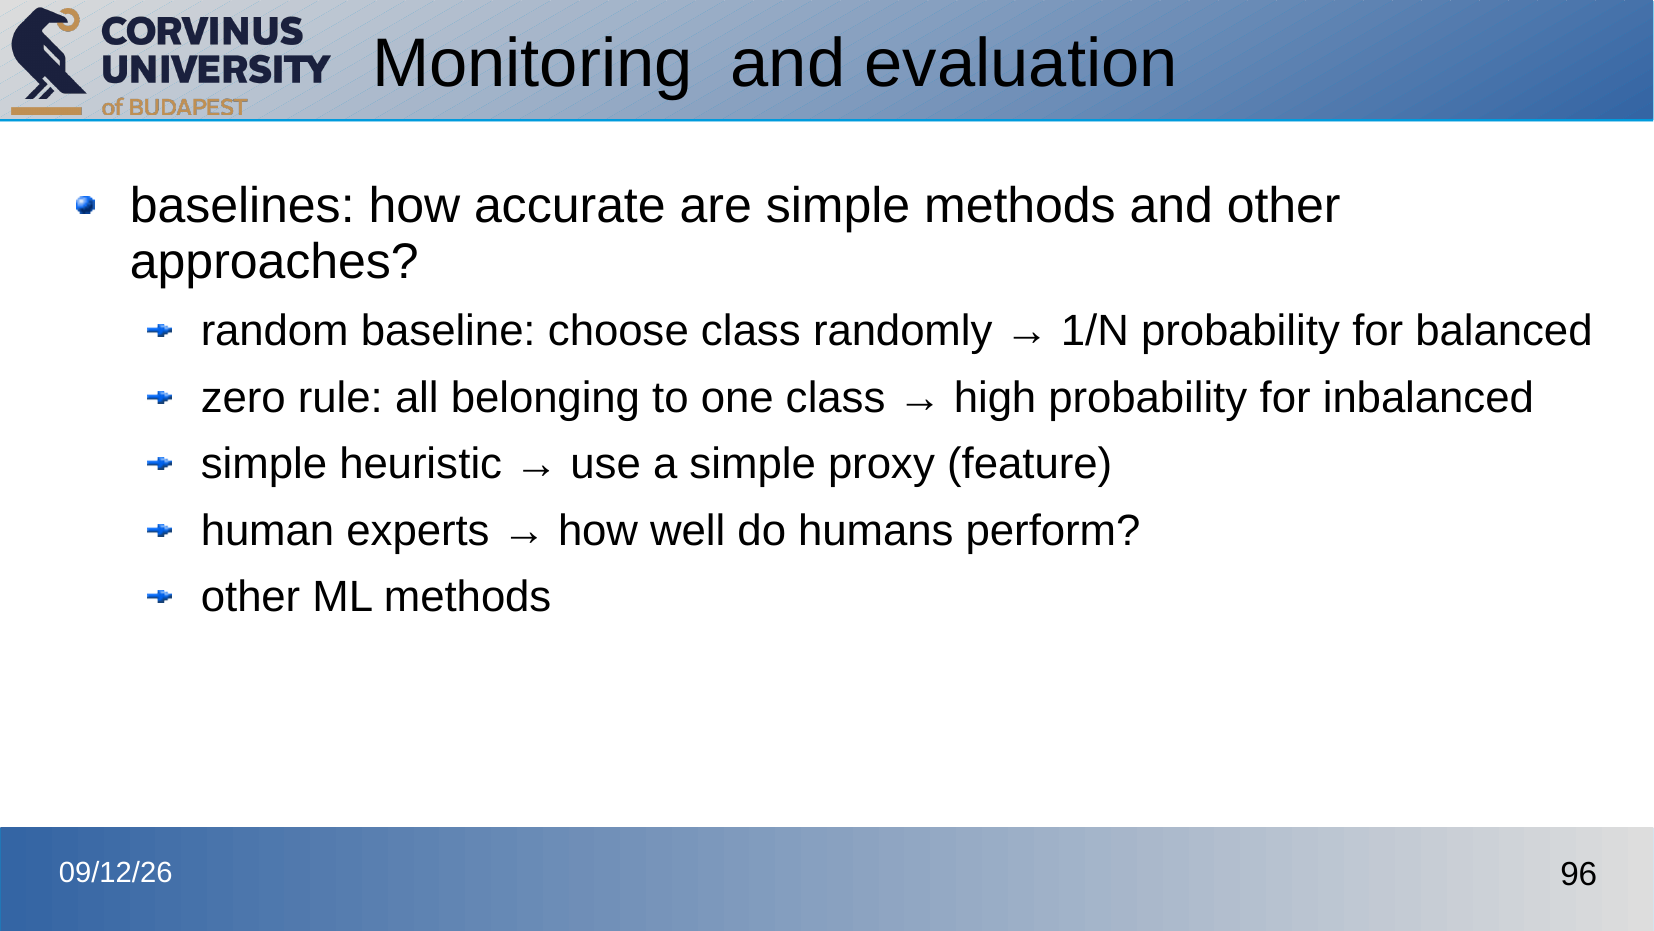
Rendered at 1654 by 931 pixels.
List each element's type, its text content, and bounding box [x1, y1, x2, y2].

picture [11, 7, 331, 115]
list baselines: how accurate are simple methods and other approaches? random baseline: choose class randomly → 1/N probability for balanced zero rule: all belonging to one class → high probability for inbalanced simple heuristic → use a simple proxy (feature) human experts → how well do humans perform? other ML methods [59, 177, 1595, 768]
title Monitoring and evaluation [372, 23, 1625, 103]
